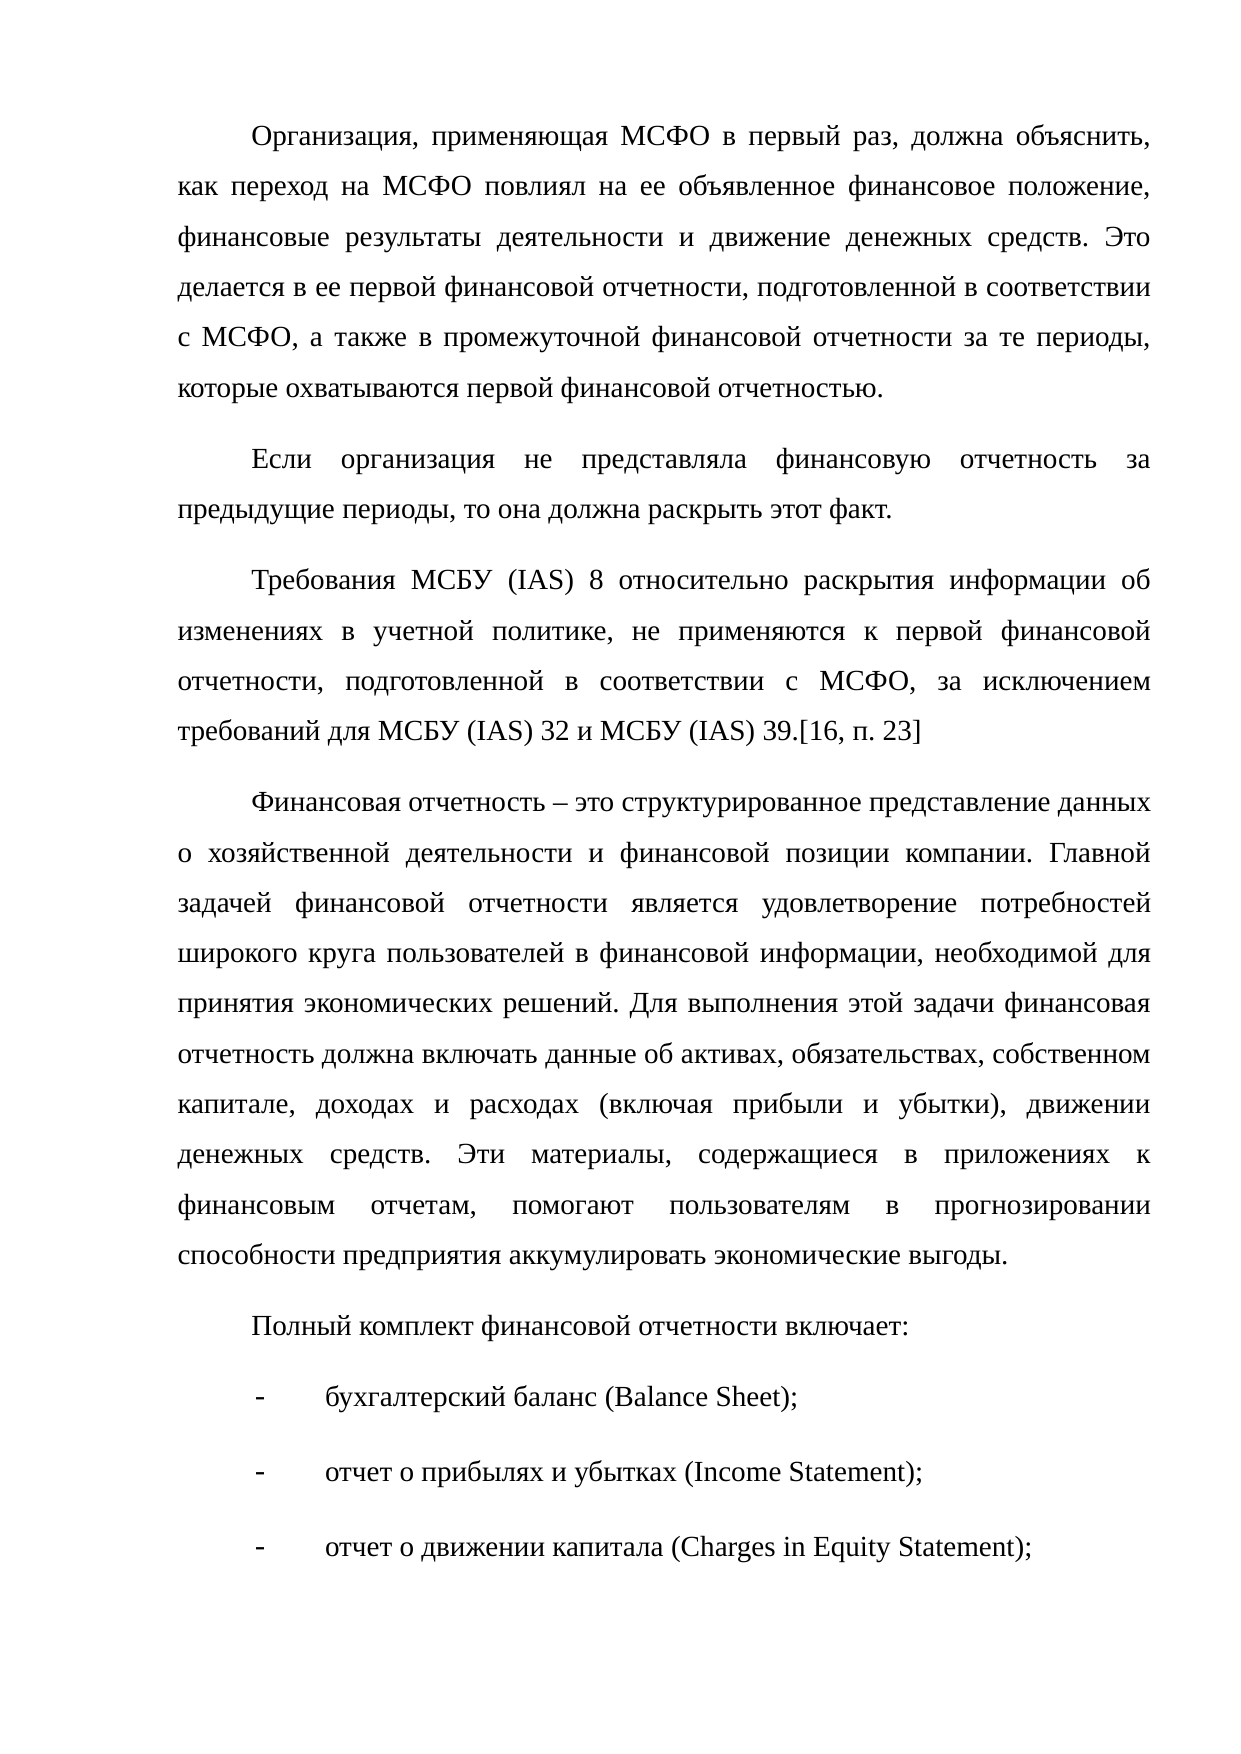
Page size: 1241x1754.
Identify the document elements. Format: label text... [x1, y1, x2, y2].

text Полный комплект финансовой отчетности включает: [177, 1308, 1152, 1342]
list отчет о прибылях и убытках (Income Statement); [177, 1454, 1152, 1490]
text Требования МСБУ (IAS) 8 относительно раскрытия информации об изменениях в учетной политике, не применяются к первой финансовой отчетности, подготовленной в соответствии с МСФО, за исключением требований для МСБУ (IAS) 32 и МСБУ (IAS) 39.[16, п. 23] [177, 562, 1152, 747]
list бухгалтерский баланс (Balance Sheet); [177, 1379, 1152, 1416]
list отчет о движении капитала (Charges in Equity Statement); [177, 1529, 1152, 1565]
text Если организация не представляла финансовую отчетность за предыдущие периоды, то она должна раскрыть этот факт. [177, 441, 1152, 525]
text Финансовая отчетность – это структурированное представление данных о хозяйственной деятельности и финансовой позиции компании. Главной задачей финансовой отчетности является удовлетворение потребностей широкого круга пользователей в финансовой информации, необходимой для принятия экономических решений. Для выполнения этой задачи финансовая отчетность должна включать данные об активах, обязательствах, собственном капитале, доходах и расходах (включая прибыли и убытки), движении денежных средств. Эти материалы, содержащиеся в приложениях к финансовым отчетам, помогают пользователям в прогнозировании способности предприятия аккумулировать экономические выгоды. [177, 784, 1152, 1271]
text Организация, применяющая МСФО в первый раз, должна объяснить, как переход на МСФО повлиял на ее объявленное финансовое положение, финансовые результаты деятельности и движение денежных средств. Это делается в ее первой финансовой отчетности, подготовленной в соответствии с МСФО, а также в промежуточной финансовой отчетности за те периоды, которые охватываются первой финансовой отчетностью. [177, 118, 1152, 403]
